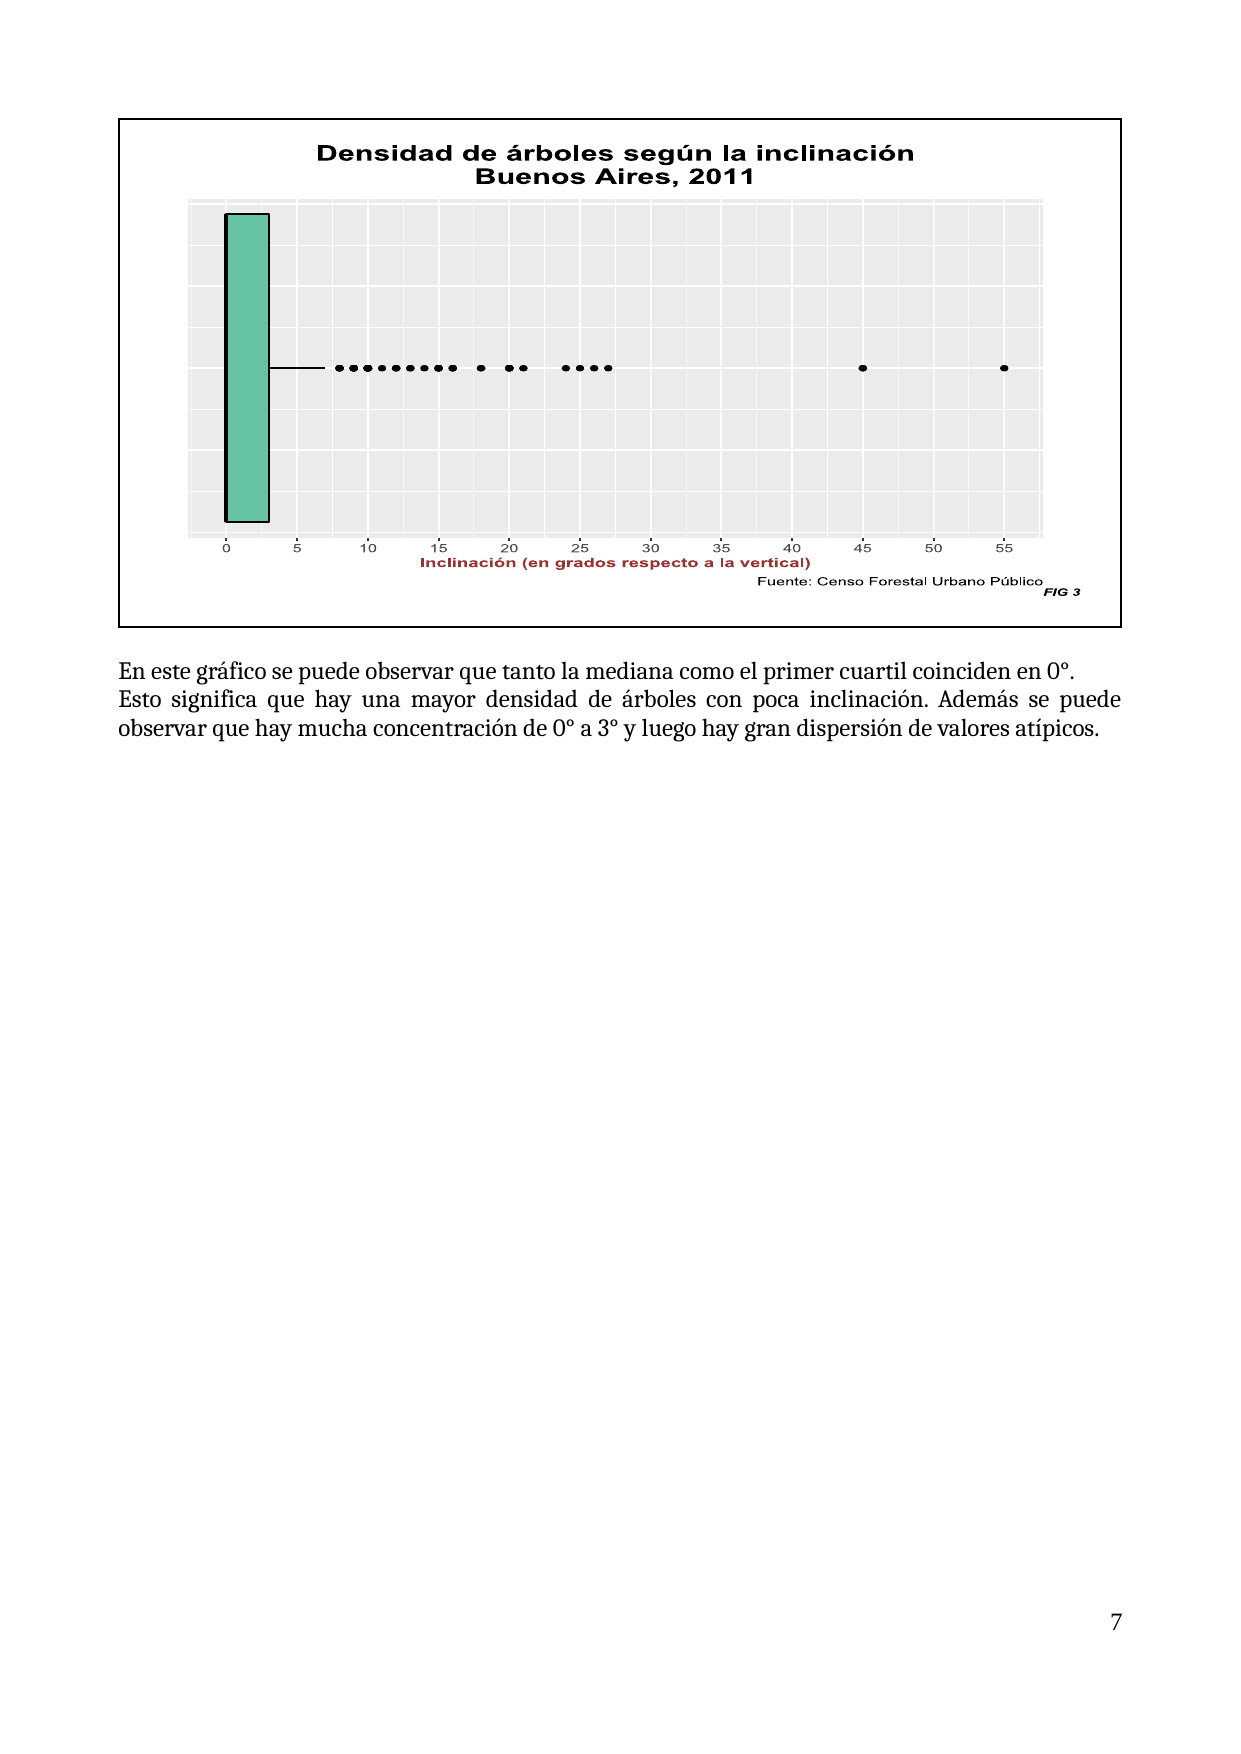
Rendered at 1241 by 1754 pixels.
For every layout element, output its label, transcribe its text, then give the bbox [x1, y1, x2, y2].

text Esto significa que hay una mayor densidad de árboles con poca inclinación. Además se puede observar que hay mucha concentración de 0° a 3° y luego hay gran dispersión de valores atípicos. [118, 685, 1122, 743]
text En este gráfico se puede observar que tanto la mediana como el primer cuartil coinciden en 0°. [118, 657, 1122, 685]
